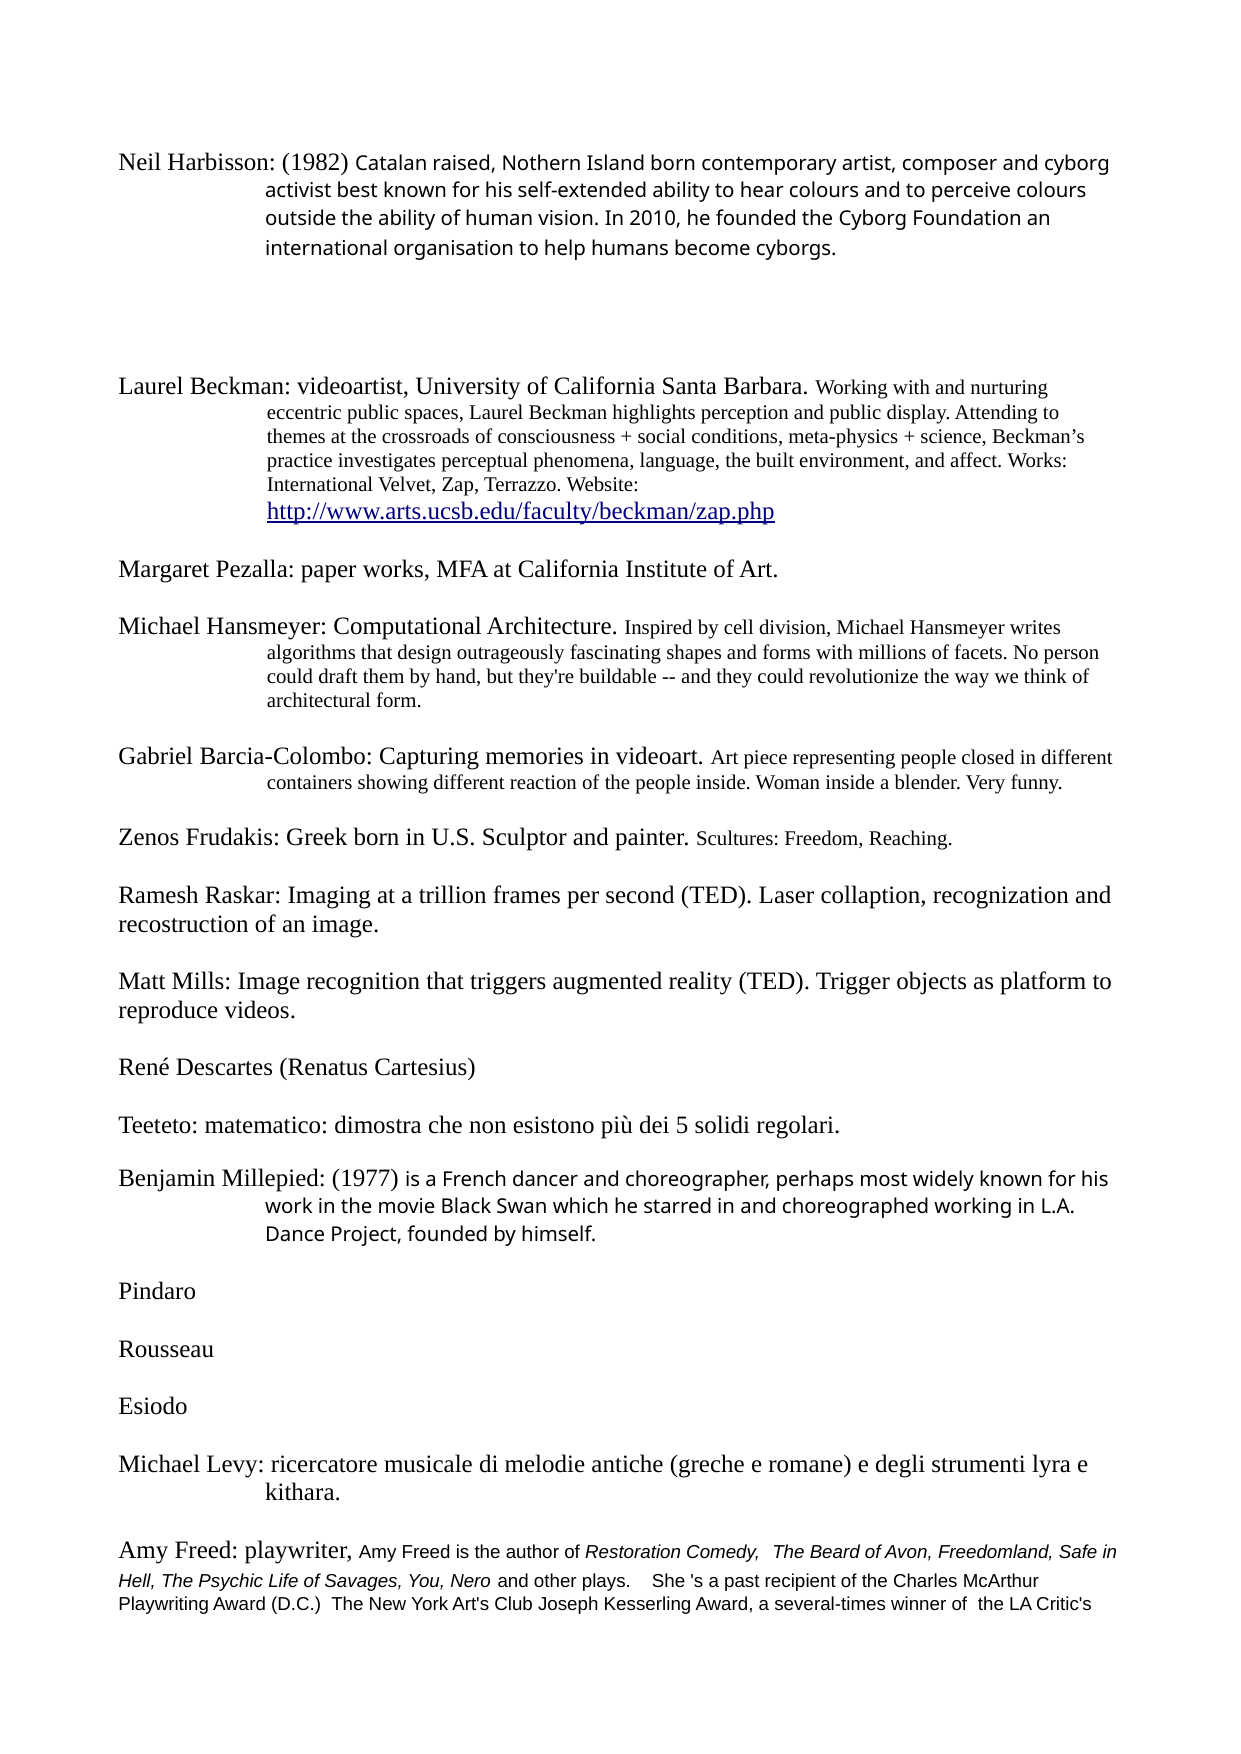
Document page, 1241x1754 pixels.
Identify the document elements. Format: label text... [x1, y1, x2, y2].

text Michael Levy: ricercatore musicale di melodie antiche (greche e romane) e degli strumenti lyra e kithara. [118, 1449, 1122, 1506]
text Teeteto: matematico: dimostra che non esistono più dei 5 solidi regolari. [118, 1110, 1122, 1139]
text Michael Hansmeyer: Computational Architecture. Inspired by cell division, Michael Hansmeyer writes algorithms that design outrageously fascinating shapes and forms with millions of facets. No person could draft them by hand, but they're buildable -- and they could revolutionize the way we think of architectural form. [118, 611, 1122, 712]
text Ramesh Raskar: Imaging at a trillion frames per second (TED). Laser collaption, recognization and recostruction of an image. [118, 880, 1122, 937]
text Esiodo [118, 1391, 1122, 1420]
text Gabriel Barcia-Colombo: Capturing memories in videoart. Art piece representing people closed in different containers showing different reaction of the people inside. Woman inside a blender. Very funny. [118, 741, 1122, 794]
text Rousseau [118, 1334, 1122, 1362]
text René Descartes (Renatus Cartesius) [118, 1052, 1122, 1081]
text Laurel Beckman: videoartist, University of California Santa Barbara. Working with and nurturing eccentric public spaces, Laurel Beckman highlights perception and public display. Attending to themes at the crossroads of consciousness + social conditions, meta-physics + science, Beckman’s practice investigates perceptual phenomena, language, the built environment, and affect. Works: International Velvet, Zap, Terrazzo. Website: http://www.arts.ucsb.edu/faculty/beckman/zap.php [118, 371, 1122, 525]
text Pindaro [118, 1276, 1122, 1305]
text Benjamin Millepied: (1977) is a French dancer and choreographer, perhaps most widely known for his work in the movie Black Swan which he starred in and choreographed working in L.A. Dance Project, founded by himself. [118, 1163, 1122, 1247]
text Margaret Pezalla: paper works, MFA at California Institute of Art. [118, 554, 1122, 582]
text Neil Harbisson: (1982) Catalan raised, Nothern Island born contemporary artist, composer and cyborg activist best known for his self-extended ability to hear colours and to perceive colours outside the ability of human vision. In 2010, he founded the Cyborg Foundation an international organisation to help humans become cyborgs. [118, 147, 1122, 261]
text Zenos Frudakis: Greek born in U.S. Sculptor and painter. Scultures: Freedom, Reaching. [118, 822, 1122, 851]
text Matt Mills: Image recognition that triggers augmented reality (TED). Trigger objects as platform to reproduce videos. [118, 966, 1122, 1024]
text Amy Freed: playwriter, Amy Freed is the author of Restoration Comedy, The Beard of Avon, Freedomland, Safe in Hell, The Psychic Life of Savages, You, Nero and other plays. She 's a past recipient of the Charles McArthur Playwriting Award (D.C.) The New York Art's Club Joseph Kesserling Award, a several-times winner of the LA Critic's [118, 1535, 1122, 1614]
